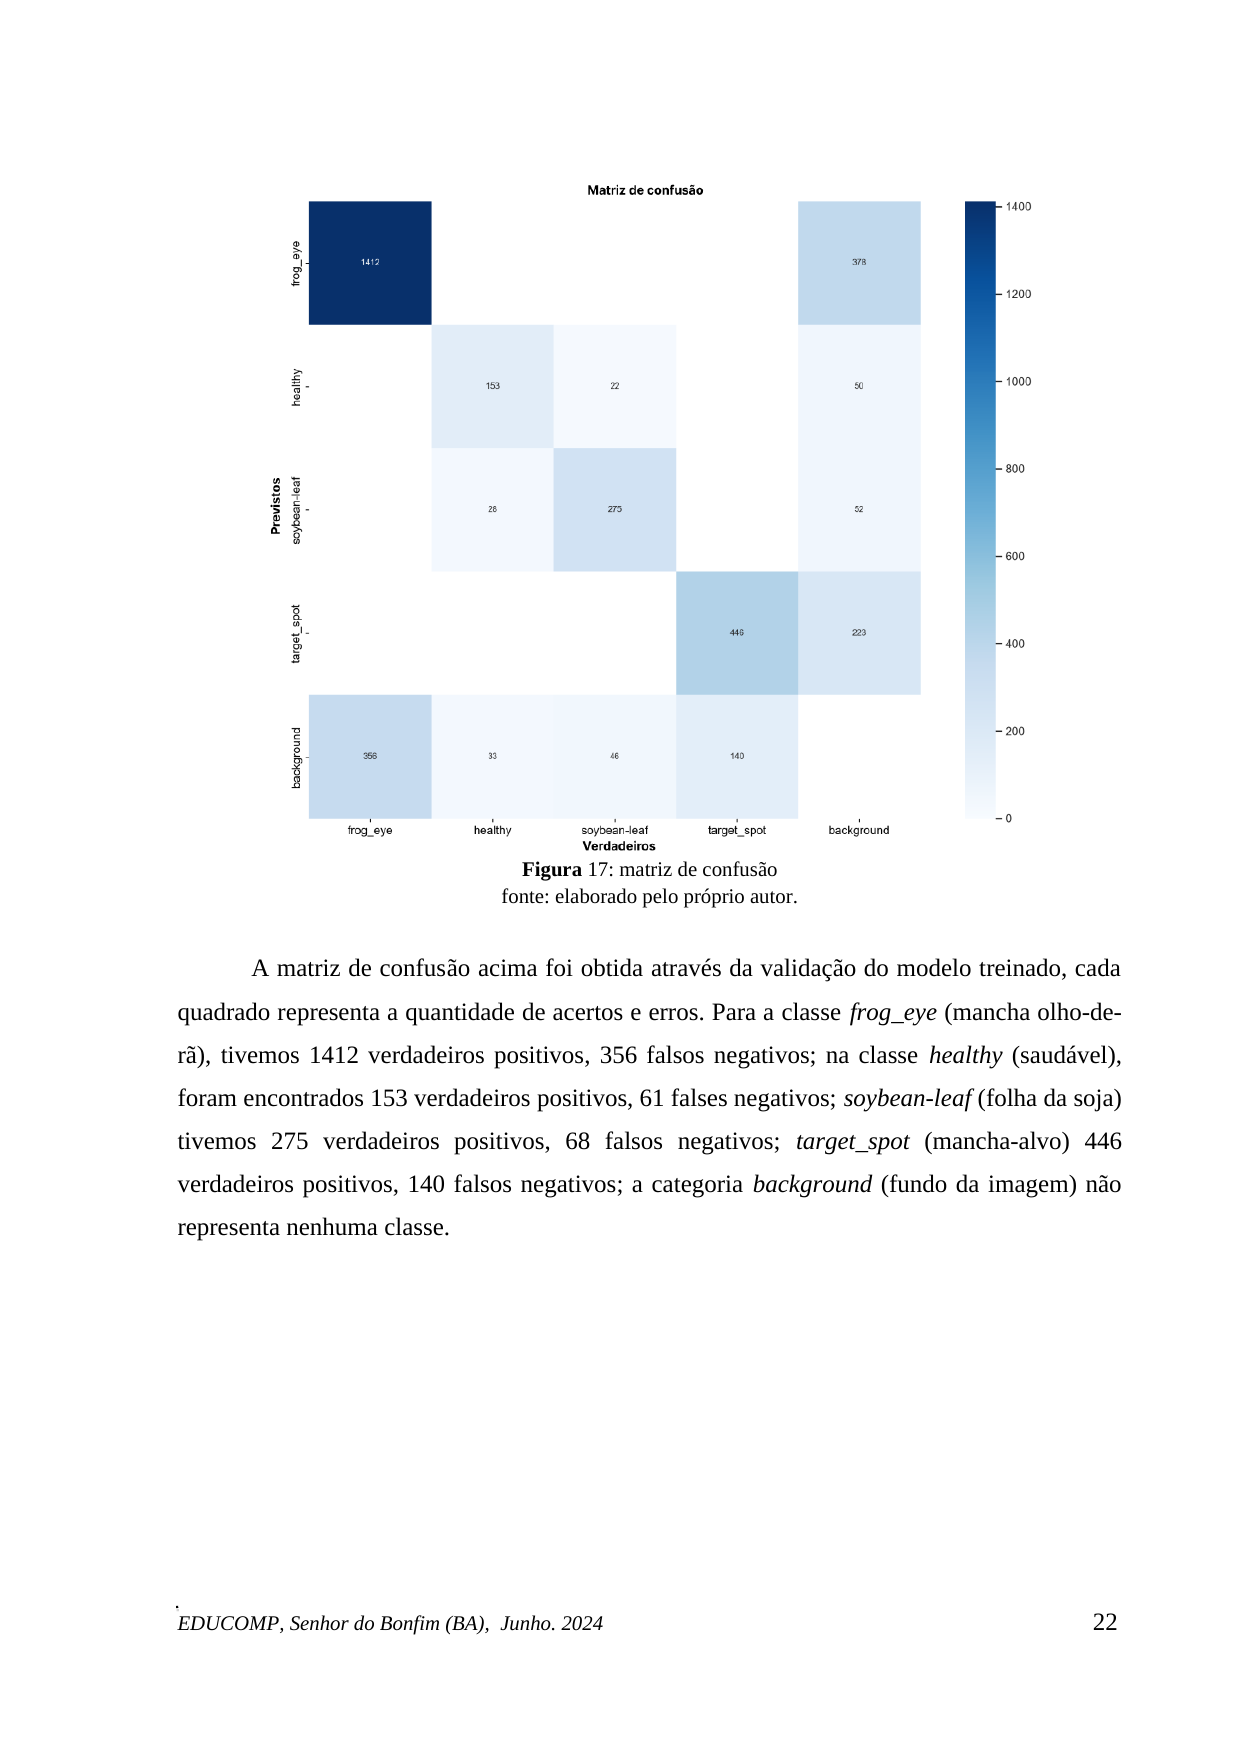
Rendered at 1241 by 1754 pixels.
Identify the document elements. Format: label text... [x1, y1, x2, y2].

text A matriz de confusão acima foi obtida através da validação do modelo treinado, cada quadrado representa a quantidade de acertos e erros. Para a classe frog_eye (mancha olho-de-rã), tivemos 1412 verdadeiros positivos, 356 falsos negativos; na classe healthy (saudável), foram encontrados 153 verdadeiros positivos, 61 falses negativos; soybean-leaf (folha da soja) tivemos 275 verdadeiros positivos, 68 falsos negativos; target_spot (mancha-alvo) 446 verdadeiros positivos, 140 falsos negativos; a categoria background (fundo da imagem) não representa nenhuma classe. [177, 953, 1122, 1241]
picture [262, 177, 1038, 857]
text fonte: elaborado pelo próprio autor. [262, 884, 1037, 908]
text Figura 17: matriz de confusão [262, 857, 1037, 881]
